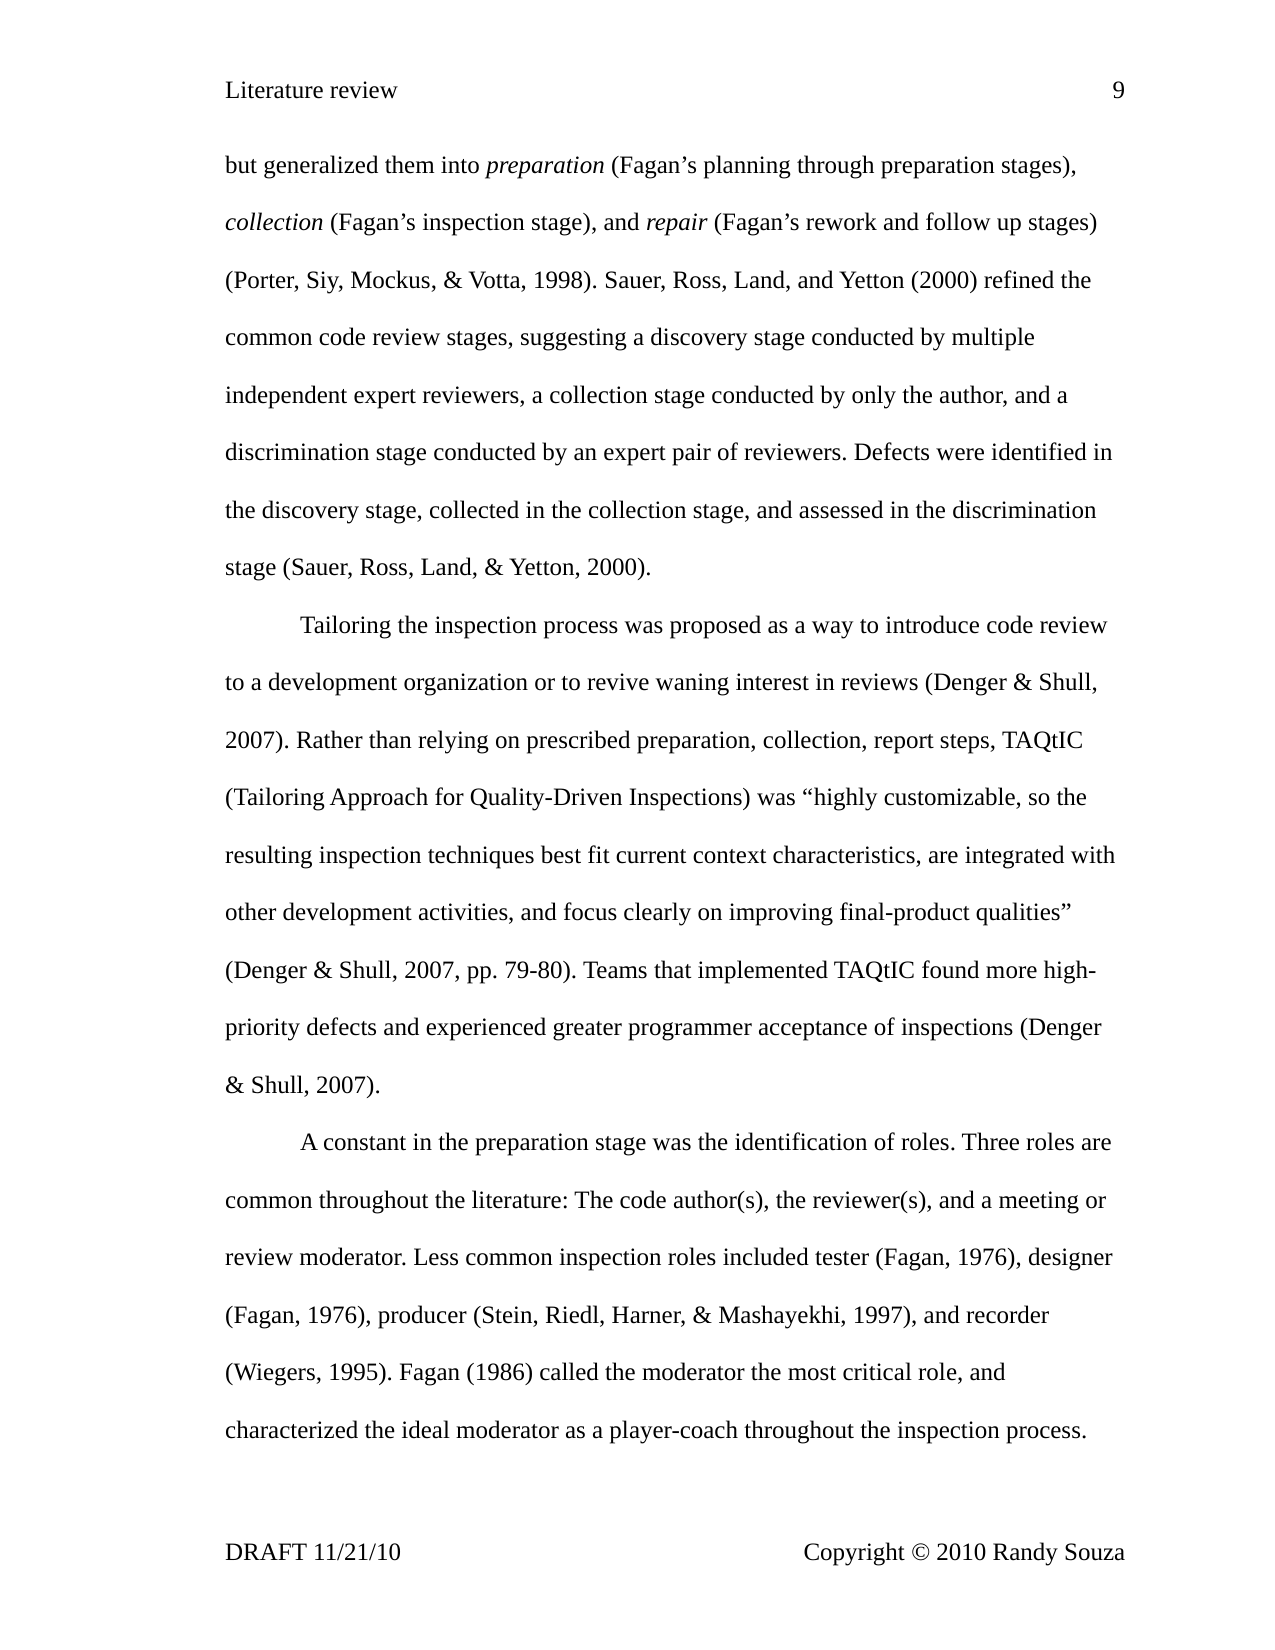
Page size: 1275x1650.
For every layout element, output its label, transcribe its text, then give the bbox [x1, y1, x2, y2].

text A constant in the preparation stage was the identification of roles. Three roles are common throughout the literature: The code author(s), the reviewer(s), and a meeting or review moderator. Less common inspection roles included tester (Fagan, 1976), designer (Fagan, 1976), producer (Stein, Riedl, Harner, & Mashayekhi, 1997), and recorder (Wiegers, 1995). Fagan (1986) called the moderator the most critical role, and characterized the ideal moderator as a player-coach throughout the inspection process. [225, 1127, 1125, 1444]
text but generalized them into preparation (Fagan’s planning through preparation stages), collection (Fagan’s inspection stage), and repair (Fagan’s rework and follow up stages) (Porter, Siy, Mockus, & Votta, 1998). Sauer, Ross, Land, and Yetton (2000) refined the common code review stages, suggesting a discovery stage conducted by multiple independent expert reviewers, a collection stage conducted by only the author, and a discrimination stage conducted by an expert pair of reviewers. Defects were identified in the discovery stage, collected in the collection stage, and assessed in the discrimination stage (Sauer, Ross, Land, & Yetton, 2000). [225, 150, 1125, 581]
text Tailoring the inspection process was proposed as a way to introduce code review to a development organization or to revive waning interest in reviews (Denger & Shull, 2007). Rather than relying on prescribed preparation, collection, report steps, TAQtIC (Tailoring Approach for Quality-Driven Inspections) was “highly customizable, so the resulting inspection techniques best fit current context characteristics, are integrated with other development activities, and focus clearly on improving final-product qualities” (Denger & Shull, 2007, pp. 79-80). Teams that implemented TAQtIC found more high-priority defects and experienced greater programmer acceptance of inspections (Denger & Shull, 2007). [225, 610, 1125, 1099]
